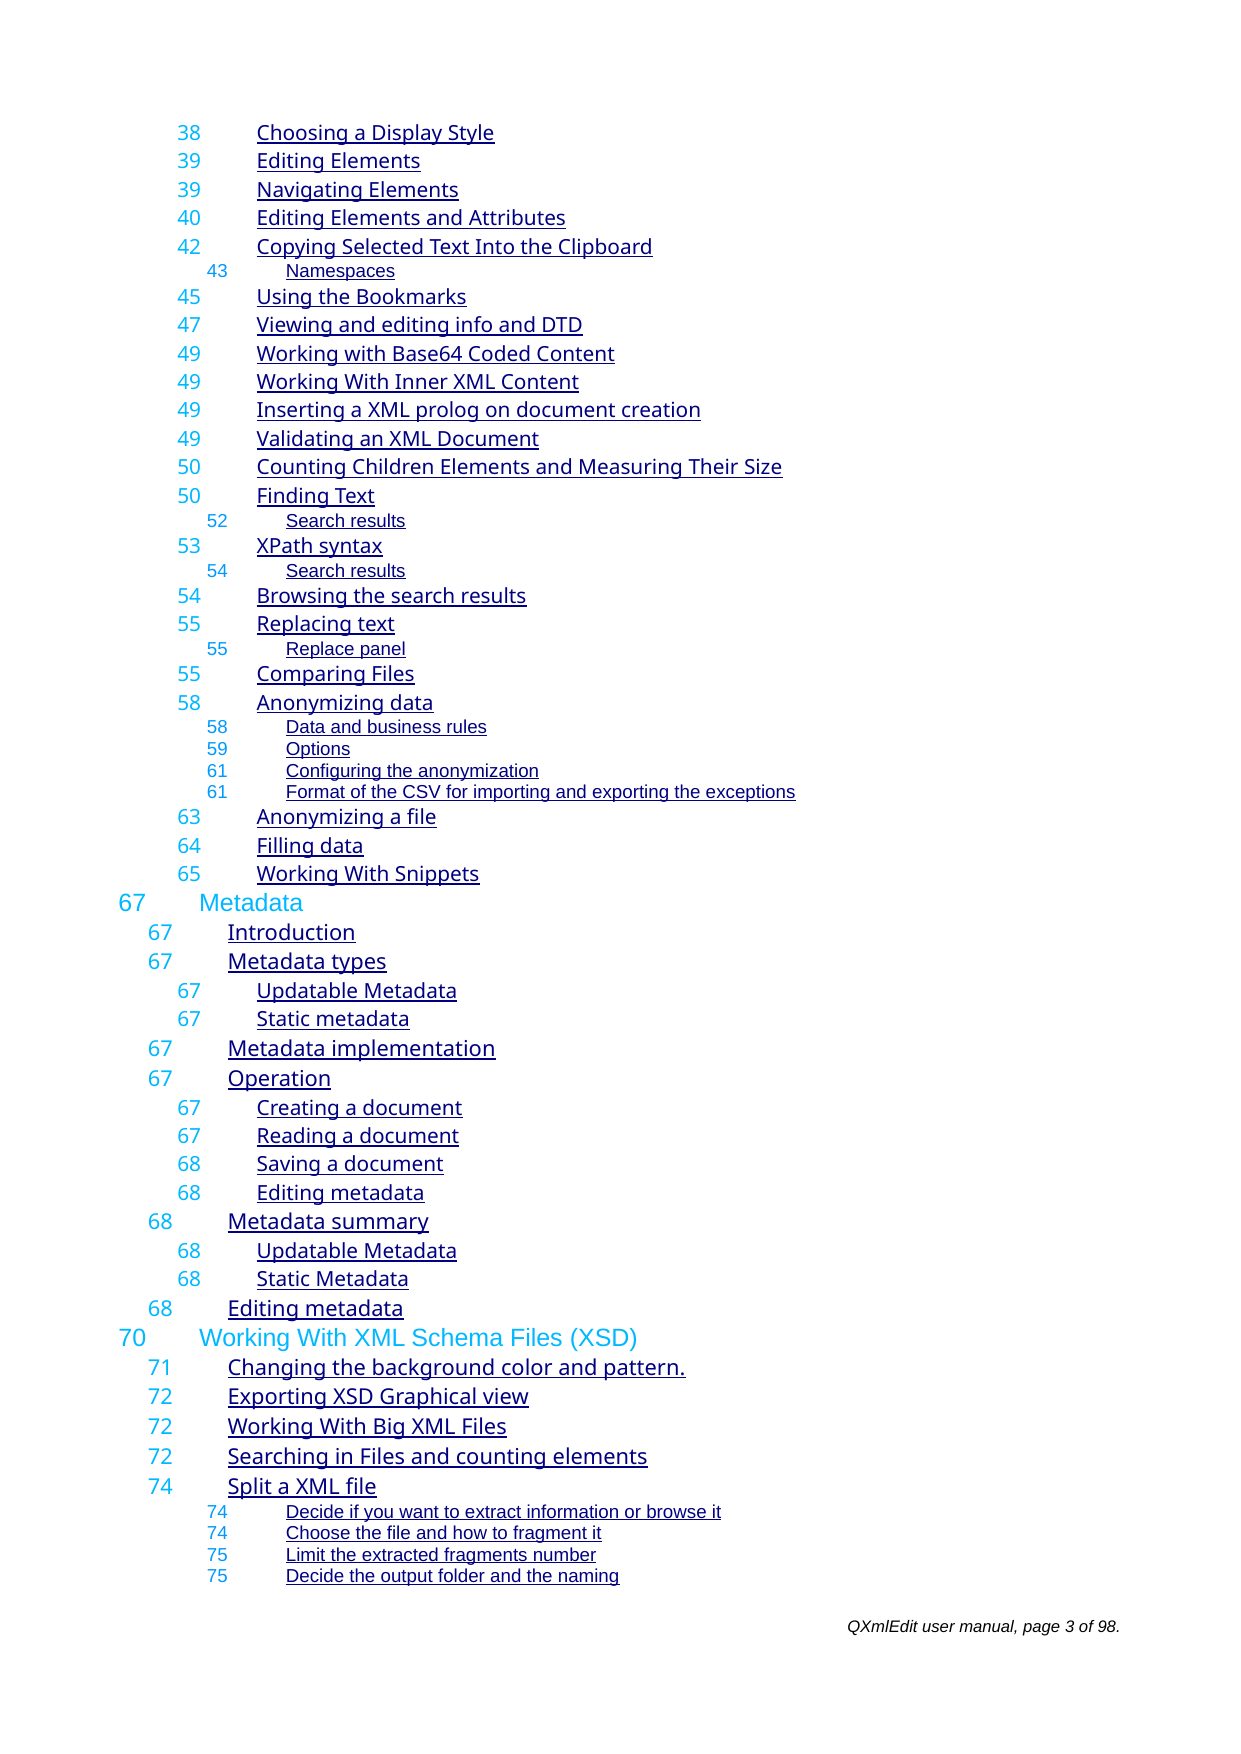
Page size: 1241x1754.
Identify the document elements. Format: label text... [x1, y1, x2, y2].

text 64 Filling data [177, 831, 1122, 859]
text 72 Searching in Files and counting elements [148, 1441, 1122, 1471]
text 75 Limit the extracted fragments number [207, 1544, 1122, 1565]
text 67 Reading a document [177, 1121, 1122, 1149]
text 49 Validating an XML Document [177, 424, 1122, 452]
text 50 Finding Text [177, 481, 1122, 509]
text 54 Search results [207, 559, 1122, 581]
text 67 Updatable Metadata [177, 976, 1122, 1004]
text 68 Metadata summary [148, 1206, 1122, 1236]
text 53 XPath syntax [177, 531, 1122, 559]
text 70 Working With XML Schema Files (XSD) [118, 1323, 1122, 1352]
text 67 Static metadata [177, 1004, 1122, 1033]
text 68 Editing metadata [177, 1178, 1122, 1206]
text 75 Decide the output folder and the naming [207, 1565, 1122, 1587]
text 55 Replacing text [177, 609, 1122, 638]
text 47 Viewing and editing info and DTD [177, 310, 1122, 339]
text 61 Format of the CSV for importing and exporting the exceptions [207, 781, 1122, 802]
text 55 Comparing Files [177, 659, 1122, 688]
text 54 Browsing the search results [177, 581, 1122, 609]
text 67 Metadata implementation [148, 1033, 1122, 1063]
text 59 Options [207, 738, 1122, 759]
text 67 Creating a document [177, 1093, 1122, 1121]
text 58 Data and business rules [207, 716, 1122, 738]
text 39 Editing Elements [177, 147, 1122, 175]
text 55 Replace panel [207, 638, 1122, 659]
text 68 Updatable Metadata [177, 1236, 1122, 1264]
text 68 Saving a document [177, 1149, 1122, 1178]
text 39 Navigating Elements [177, 175, 1122, 203]
text 74 Choose the file and how to fragment it [207, 1522, 1122, 1544]
text 49 Working With Inner XML Content [177, 367, 1122, 396]
text 68 Editing metadata [148, 1293, 1122, 1323]
text 67 Metadata types [148, 946, 1122, 976]
text 63 Anonymizing a file [177, 802, 1122, 831]
text 74 Decide if you want to extract information or browse it [207, 1501, 1122, 1522]
text 50 Counting Children Elements and Measuring Their Size [177, 452, 1122, 481]
text 67 Introduction [148, 917, 1122, 946]
text 38 Choosing a Display Style [177, 118, 1122, 147]
text 67 Operation [148, 1063, 1122, 1093]
text 49 Working with Base64 Coded Content [177, 339, 1122, 367]
text 65 Working With Snippets [177, 859, 1122, 888]
text 42 Copying Selected Text Into the Clipboard [177, 232, 1122, 260]
text 58 Anonymizing data [177, 688, 1122, 716]
text 67 Metadata [118, 888, 1122, 917]
text 45 Using the Bookmarks [177, 282, 1122, 310]
text 72 Working With Big XML Files [148, 1411, 1122, 1441]
text 71 Changing the background color and pattern. [148, 1352, 1122, 1381]
text 40 Editing Elements and Attributes [177, 203, 1122, 232]
text 68 Static Metadata [177, 1264, 1122, 1293]
text 49 Inserting a XML prolog on document creation [177, 396, 1122, 424]
text 72 Exporting XSD Graphical view [148, 1381, 1122, 1411]
text 52 Search results [207, 509, 1122, 531]
text 74 Split a XML file [148, 1471, 1122, 1501]
text 43 Namespaces [207, 260, 1122, 282]
text 61 Configuring the anonymization [207, 759, 1122, 781]
